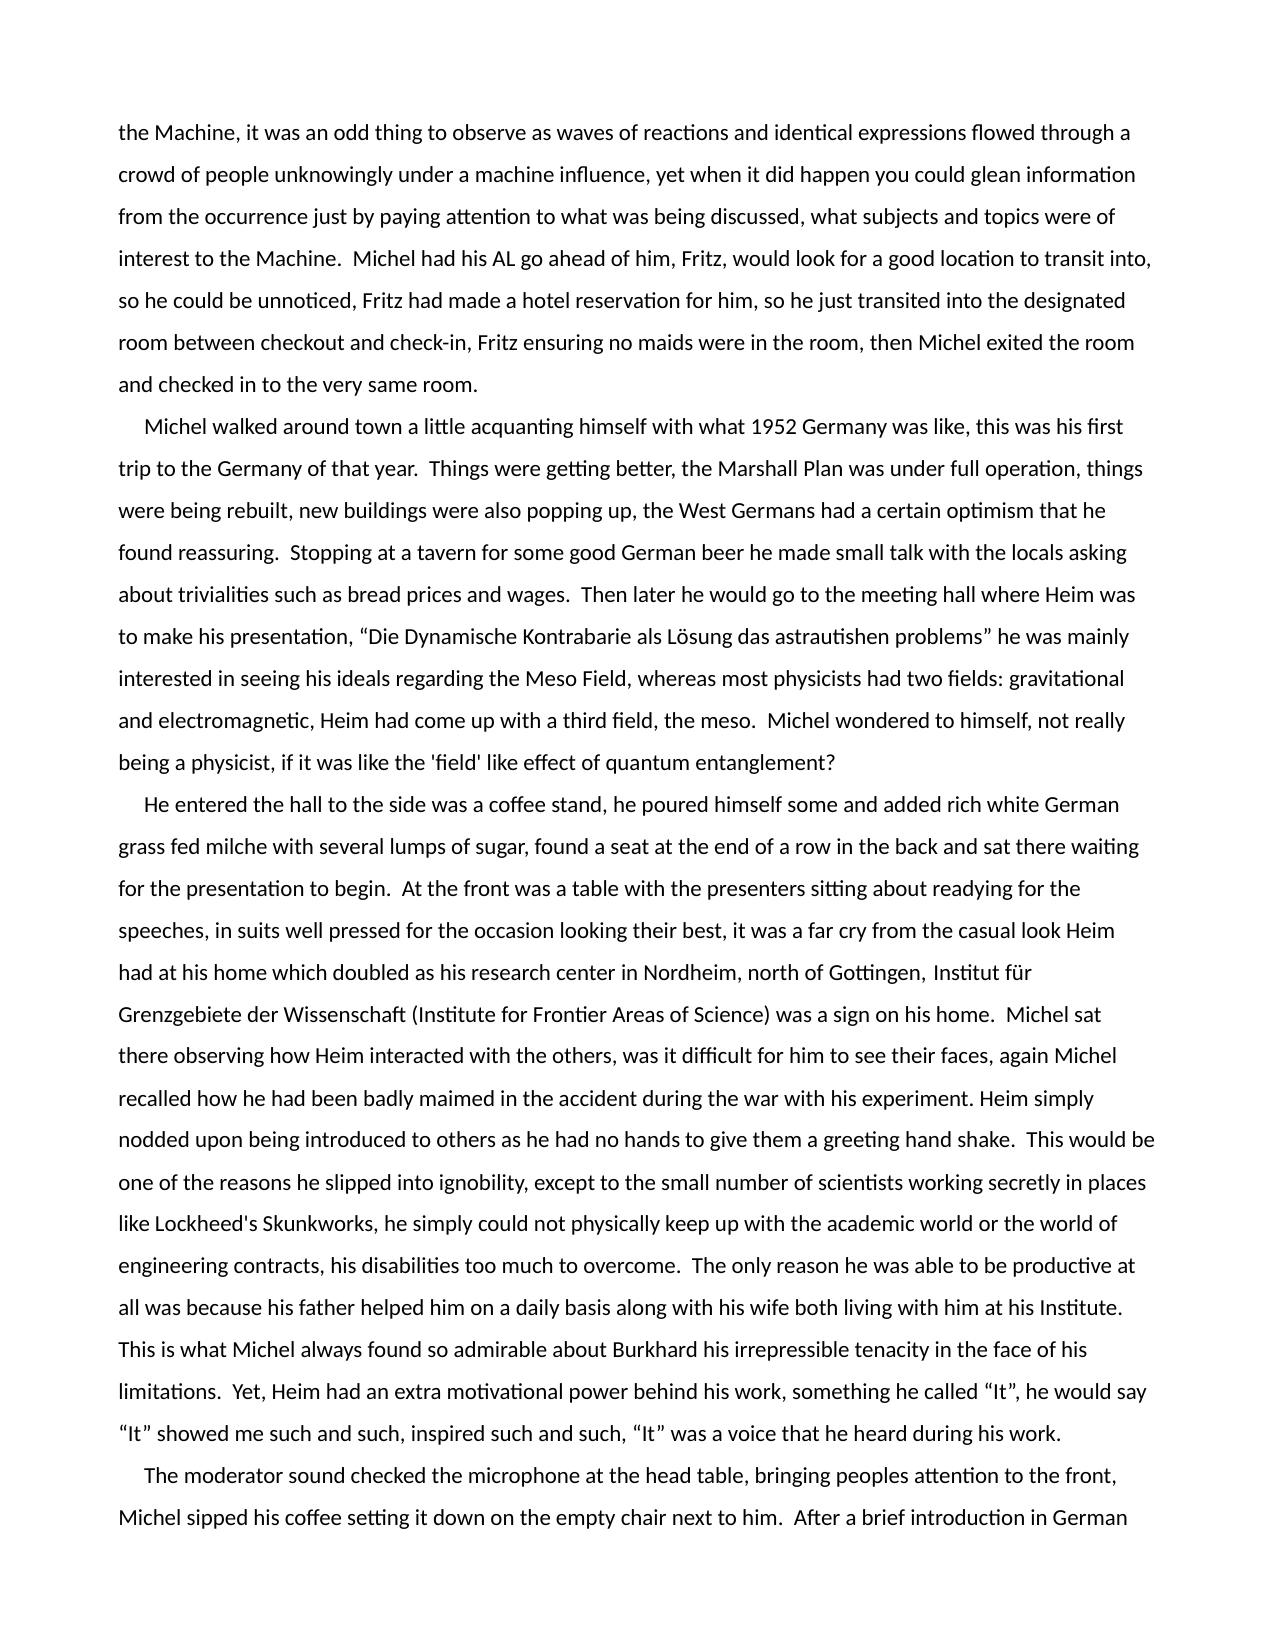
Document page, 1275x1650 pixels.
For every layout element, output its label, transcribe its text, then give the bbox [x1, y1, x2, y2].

text the Machine, it was an odd thing to observe as waves of reactions and identical expressions flowed through a crowd of people unknowingly under a machine influence, yet when it did happen you could glean information from the occurrence just by paying attention to what was being discussed, what subjects and topics were of interest to the Machine. Michel had his AL go ahead of him, Fritz, would look for a good location to transit into, so he could be unnoticed, Fritz had made a hotel reservation for him, so he just transited into the designated room between checkout and check-in, Fritz ensuring no maids were in the room, then Michel exited the room and checked in to the very same room. [118, 118, 1157, 398]
text He entered the hall to the side was a coffee stand, he poured himself some and added rich white German grass fed milche with several lumps of sugar, found a seat at the end of a row in the back and sat there waiting for the presentation to begin. At the front was a table with the presenters sitting about readying for the speeches, in suits well pressed for the occasion looking their best, it was a far cry from the casual look Heim had at his home which doubled as his research center in Nordheim, north of Gottingen, Institut für Grenzgebiete der Wissenschaft (Institute for Frontier Areas of Science) was a sign on his home. Michel sat there observing how Heim interacted with the others, was it difficult for him to see their faces, again Michel recalled how he had been badly maimed in the accident during the war with his experiment. Heim simply nodded upon being introduced to others as he had no hands to give them a greeting hand shake. This would be one of the reasons he slipped into ignobility, except to the small number of scientists working secretly in places like Lockheed's Skunkworks, he simply could not physically keep up with the academic world or the world of engineering contracts, his disabilities too much to overcome. The only reason he was able to be productive at all was because his father helped him on a daily basis along with his wife both living with him at his Institute. This is what Michel always found so admirable about Burkhard his irrepressible tenacity in the face of his limitations. Yet, Heim had an extra motivational power behind his work, something he called “It”, he would say “It” showed me such and such, inspired such and such, “It” was a voice that he heard during his work. [118, 790, 1157, 1447]
text Michel walked around town a little acquanting himself with what 1952 Germany was like, this was his first trip to the Germany of that year. Things were getting better, the Marshall Plan was under full operation, things were being rebuilt, new buildings were also popping up, the West Germans had a certain optimism that he found reassuring. Stopping at a tavern for some good German beer he made small talk with the locals asking about trivialities such as bread prices and wages. Then later he would go to the meeting hall where Heim was to make his presentation, “Die Dynamische Kontrabarie als Lösung das astrautishen problems” he was mainly interested in seeing his ideals regarding the Meso Field, whereas most physicists had two fields: gravitational and electromagnetic, Heim had come up with a third field, the meso. Michel wondered to himself, not really being a physicist, if it was like the 'field' like effect of quantum entanglement? [118, 412, 1157, 776]
text The moderator sound checked the microphone at the head table, bringing peoples attention to the front, Michel sipped his coffee setting it down on the empty chair next to him. After a brief introduction in German [118, 1461, 1157, 1531]
